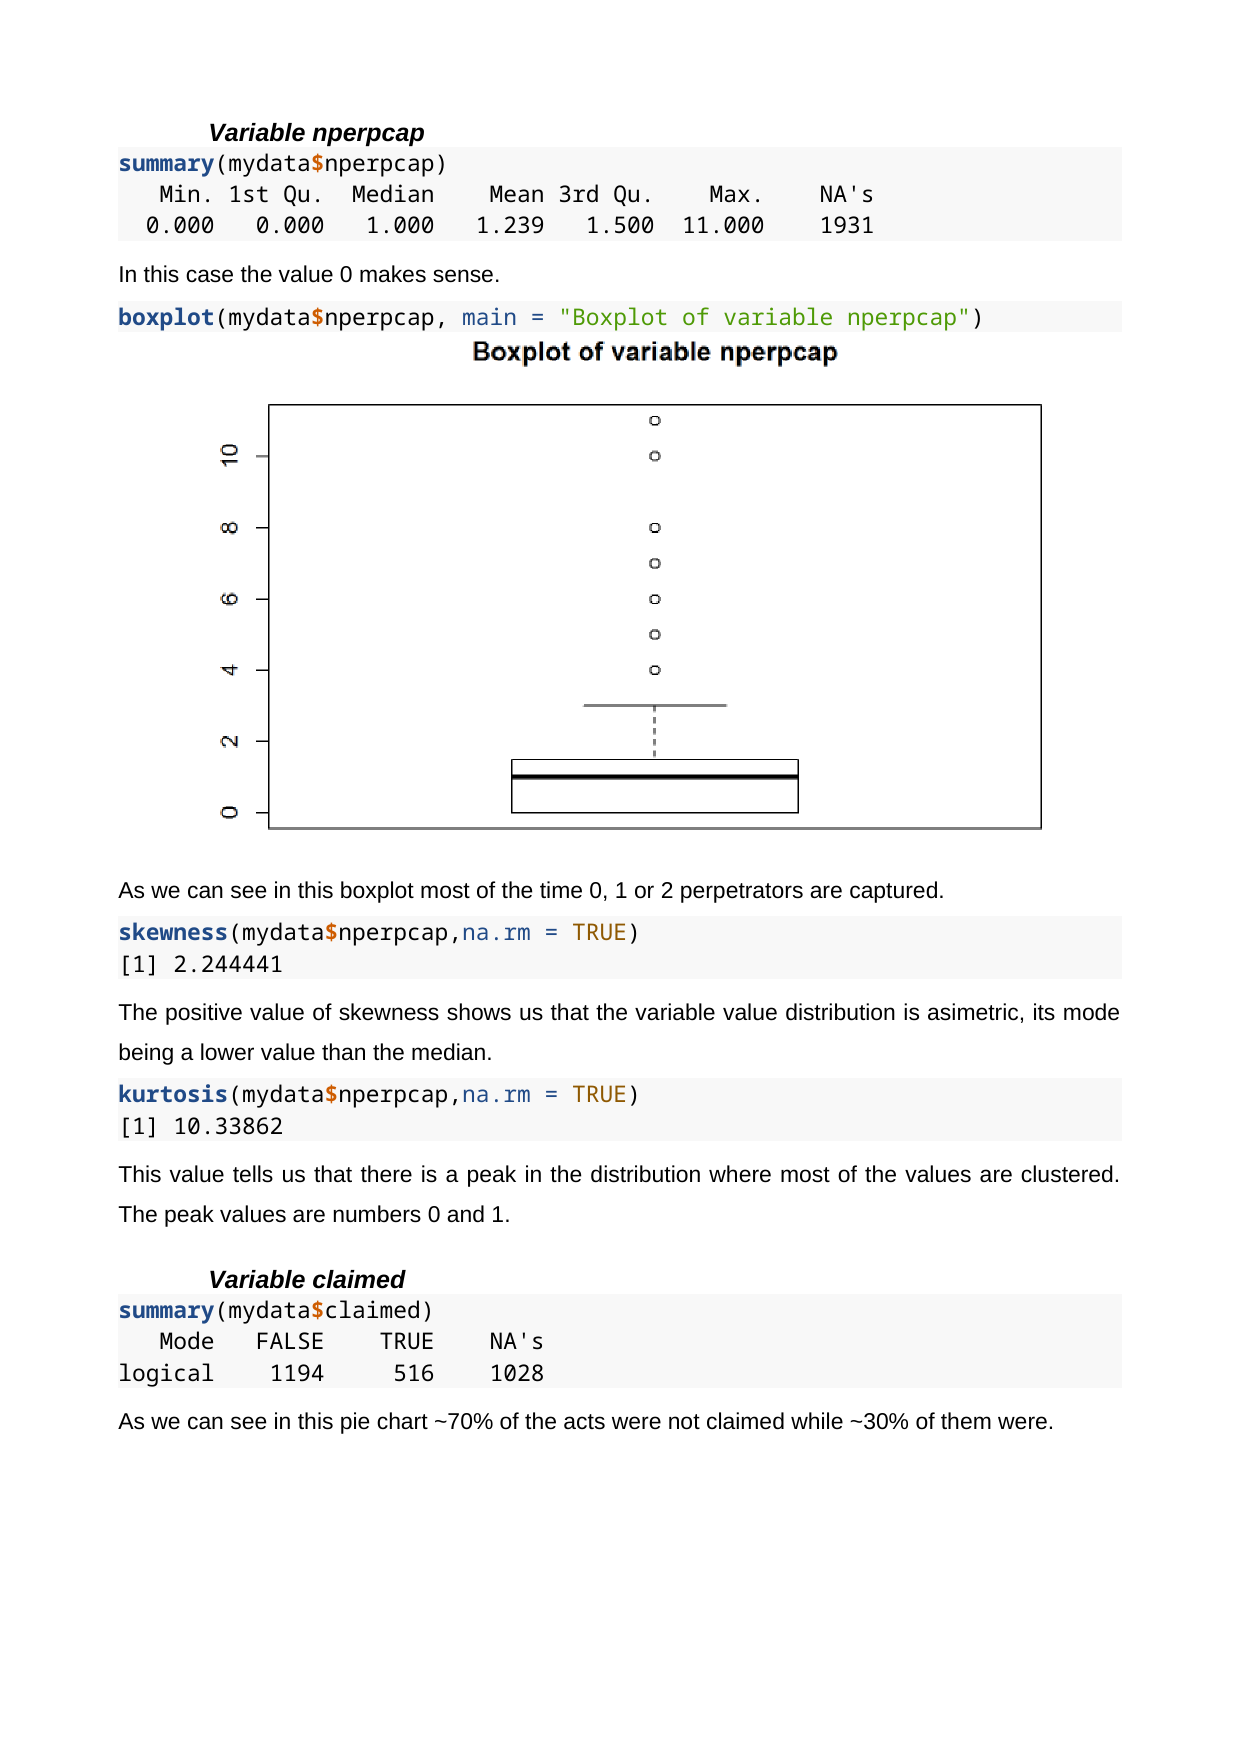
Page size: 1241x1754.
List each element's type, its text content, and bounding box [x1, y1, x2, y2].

text Mode FALSE TRUE NA's logical 1194 516 1028 [118, 1325, 1122, 1388]
text skewness(mydata$nperpcap,na.rm = TRUE) [118, 916, 1122, 947]
text kurtosis(mydata$nperpcap,na.rm = TRUE) [118, 1078, 1122, 1109]
text The positive value of skewness shows us that the variable value distribution is asimetric, its mode being a lower value than the median. [118, 999, 1122, 1065]
table_header [1075, 333, 1122, 855]
text As we can see in this boxplot most of the time 0, 1 or 2 perpetrators are captured. [118, 877, 1122, 903]
text [1] 2.244441 [118, 947, 1122, 979]
subtitle Variable claimed [118, 1265, 1122, 1294]
text Min. 1st Qu. Median Mean 3rd Qu. Max. NA's 0.000 0.000 1.000 1.239 1.500 11.000 1931 [118, 178, 1122, 241]
picture [188, 333, 1075, 856]
text [1] 10.33862 [118, 1109, 1122, 1141]
table_header [119, 333, 188, 855]
text boxplot(mydata$nperpcap, main = "Boxplot of variable nperpcap") [118, 301, 1122, 332]
text summary(mydata$nperpcap) [118, 147, 1122, 178]
text In this case the value 0 makes sense. [118, 261, 1122, 288]
subtitle Variable nperpcap [118, 118, 1122, 147]
text As we can see in this pie chart ~70% of the acts were not claimed while ~30% of them were. [118, 1408, 1122, 1435]
text This value tells us that there is a peak in the distribution where most of the values are clustered. The peak values are numbers 0 and 1. [118, 1161, 1122, 1227]
text summary(mydata$claimed) [118, 1294, 1122, 1325]
